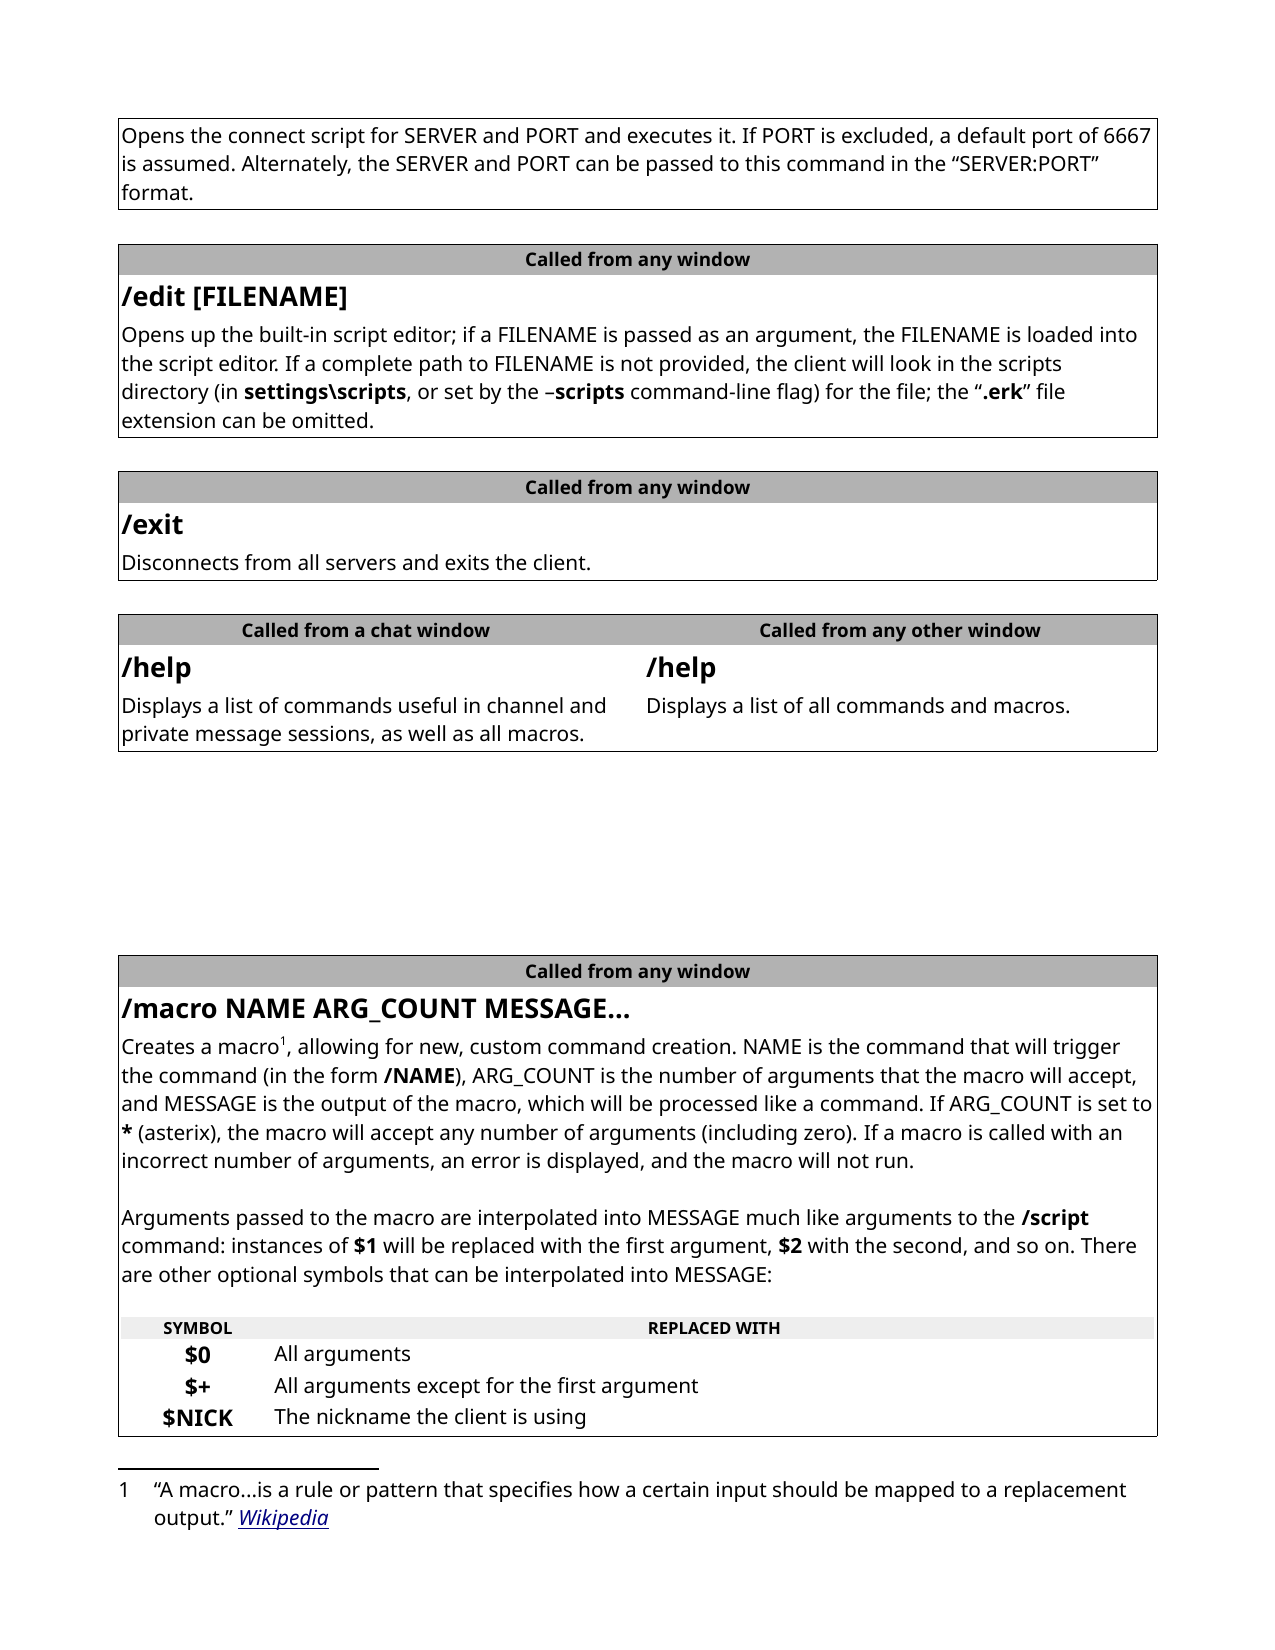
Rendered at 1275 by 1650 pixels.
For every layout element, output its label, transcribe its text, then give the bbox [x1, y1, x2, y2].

table_header Called from any window [119, 956, 1157, 987]
table_cell $+ [121, 1371, 274, 1402]
table_cell Displays a list of all commands and macros. [643, 688, 1157, 751]
table_header Called from a chat window [119, 615, 613, 645]
table_cell Creates a macro, allowing for new, custom command creation. NAME is the command that will trigger the command (in the form /NAME), ARG_COUNT is the number of arguments that the macro will accept, and MESSAGE is the output of the macro, which will be processed like a command. If ARG_COUNT is set to * (asterix), the macro will accept any number of arguments (including zero). If a macro is called with an incorrect number of arguments, an error is displayed, and the macro will not run. Arguments passed to the macro are interpolated into MESSAGE much like arguments to the /script command: instances of $1 will be replaced with the first argument, $2 with the second, and so on. There are other optional symbols that can be interpolated into MESSAGE: [119, 1030, 1157, 1436]
table_cell $NICK [121, 1402, 274, 1433]
table_cell Disconnects from all servers and exits the client. [119, 546, 1157, 580]
table_header Called from any window [119, 245, 1157, 275]
table_cell /edit [FILENAME] [119, 275, 1157, 318]
table_header Called from any other window [643, 615, 1157, 645]
table_cell Opens up the built-in script editor; if a FILENAME is passed as an argument, the FILENAME is loaded into the script editor. If a complete path to FILENAME is not provided, the client will look in the scripts directory (in settings\scripts, or set by the –scripts command-line flag) for the file; the “.erk” file extension can be omitted. [119, 318, 1157, 437]
table_cell Displays a list of commands useful in channel and private message sessions, as well as all macros. [119, 688, 613, 751]
table_cell [613, 645, 643, 688]
table_cell /exit [119, 503, 1157, 546]
table_cell /macro NAME ARG_COUNT MESSAGE... [119, 987, 1157, 1029]
table_header SYMBOL [121, 1317, 274, 1339]
table_header REPLACED WITH [274, 1317, 1154, 1339]
table_cell /help [643, 645, 1157, 688]
table_cell [613, 688, 643, 751]
table_cell All arguments [274, 1340, 1154, 1371]
table_cell Opens the connect script for SERVER and PORT and executes it. If PORT is excluded, a default port of 6667 is assumed. Alternately, the SERVER and PORT can be passed to this command in the “SERVER:PORT” format. [119, 119, 1157, 209]
table_cell The nickname the client is using [274, 1402, 1154, 1433]
table_cell $0 [121, 1340, 274, 1371]
table_cell /help [119, 645, 613, 688]
table_header Called from any window [119, 472, 1157, 503]
table_header [613, 615, 643, 645]
table_cell All arguments except for the first argument [274, 1371, 1154, 1402]
